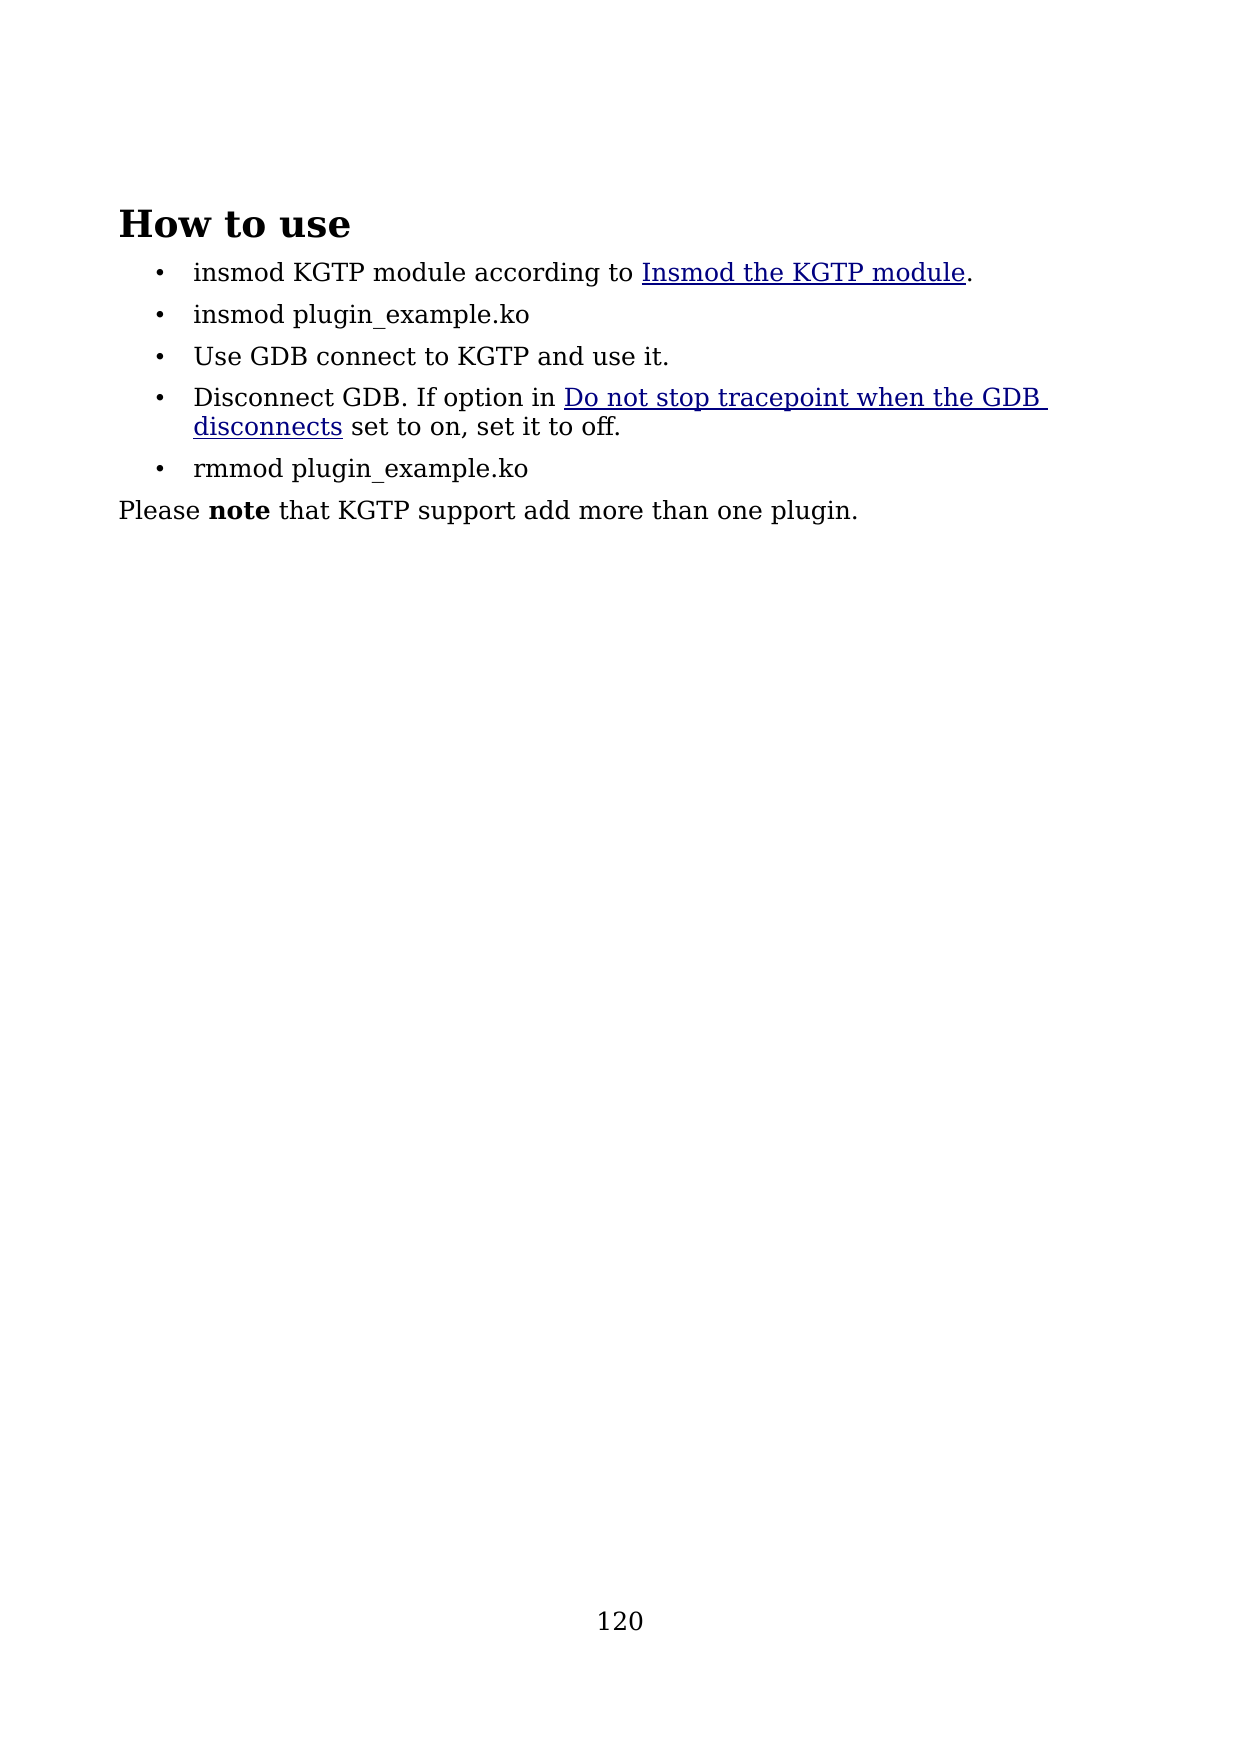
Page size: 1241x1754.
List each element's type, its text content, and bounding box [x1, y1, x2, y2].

list insmod KGTP module according to Insmod the KGTP module. [156, 258, 1122, 287]
list Use GDB connect to KGTP and use it. [156, 342, 1122, 371]
list insmod plugin_example.ko [156, 300, 1122, 329]
text Please note that KGTP support add more than one plugin. [118, 496, 1122, 525]
subtitle How to use [118, 202, 1122, 246]
list Disconnect GDB. If option in Do not stop tracepoint when the GDB disconnects set to on, set it to off. [156, 383, 1122, 442]
list rmmod plugin_example.ko [156, 454, 1122, 483]
